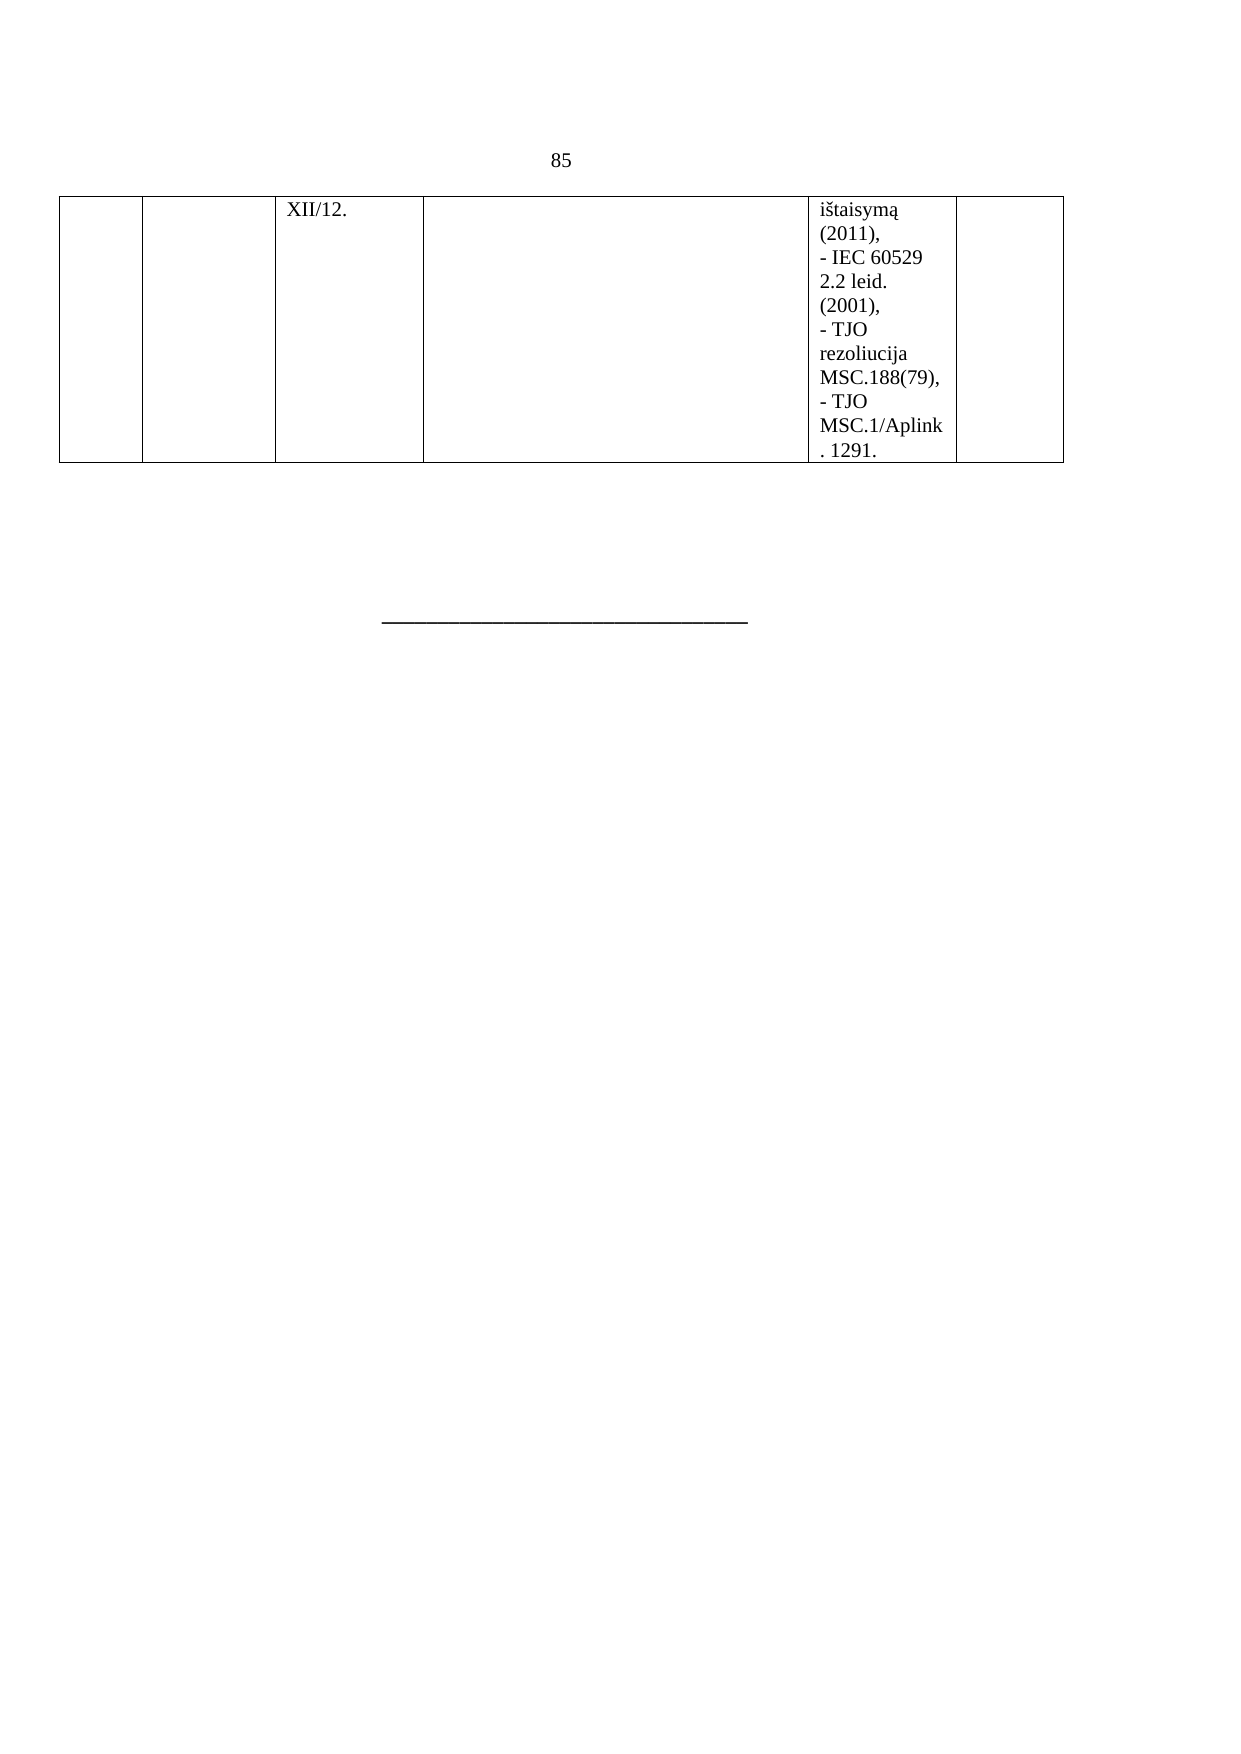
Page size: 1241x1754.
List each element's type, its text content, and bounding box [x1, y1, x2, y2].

table_cell [143, 197, 275, 462]
text _________________________________ [59, 593, 1063, 628]
table_cell [424, 197, 808, 462]
table_cell [957, 197, 1063, 462]
table_cell [60, 197, 142, 462]
table_cell ištaisymą (2011), - IEC 60529 2.2 leid. (2001), - TJO rezoliucija MSC.188(79), - TJO MSC.1/Aplink. 1291. [809, 197, 956, 462]
table_cell XII/12. [276, 197, 423, 462]
